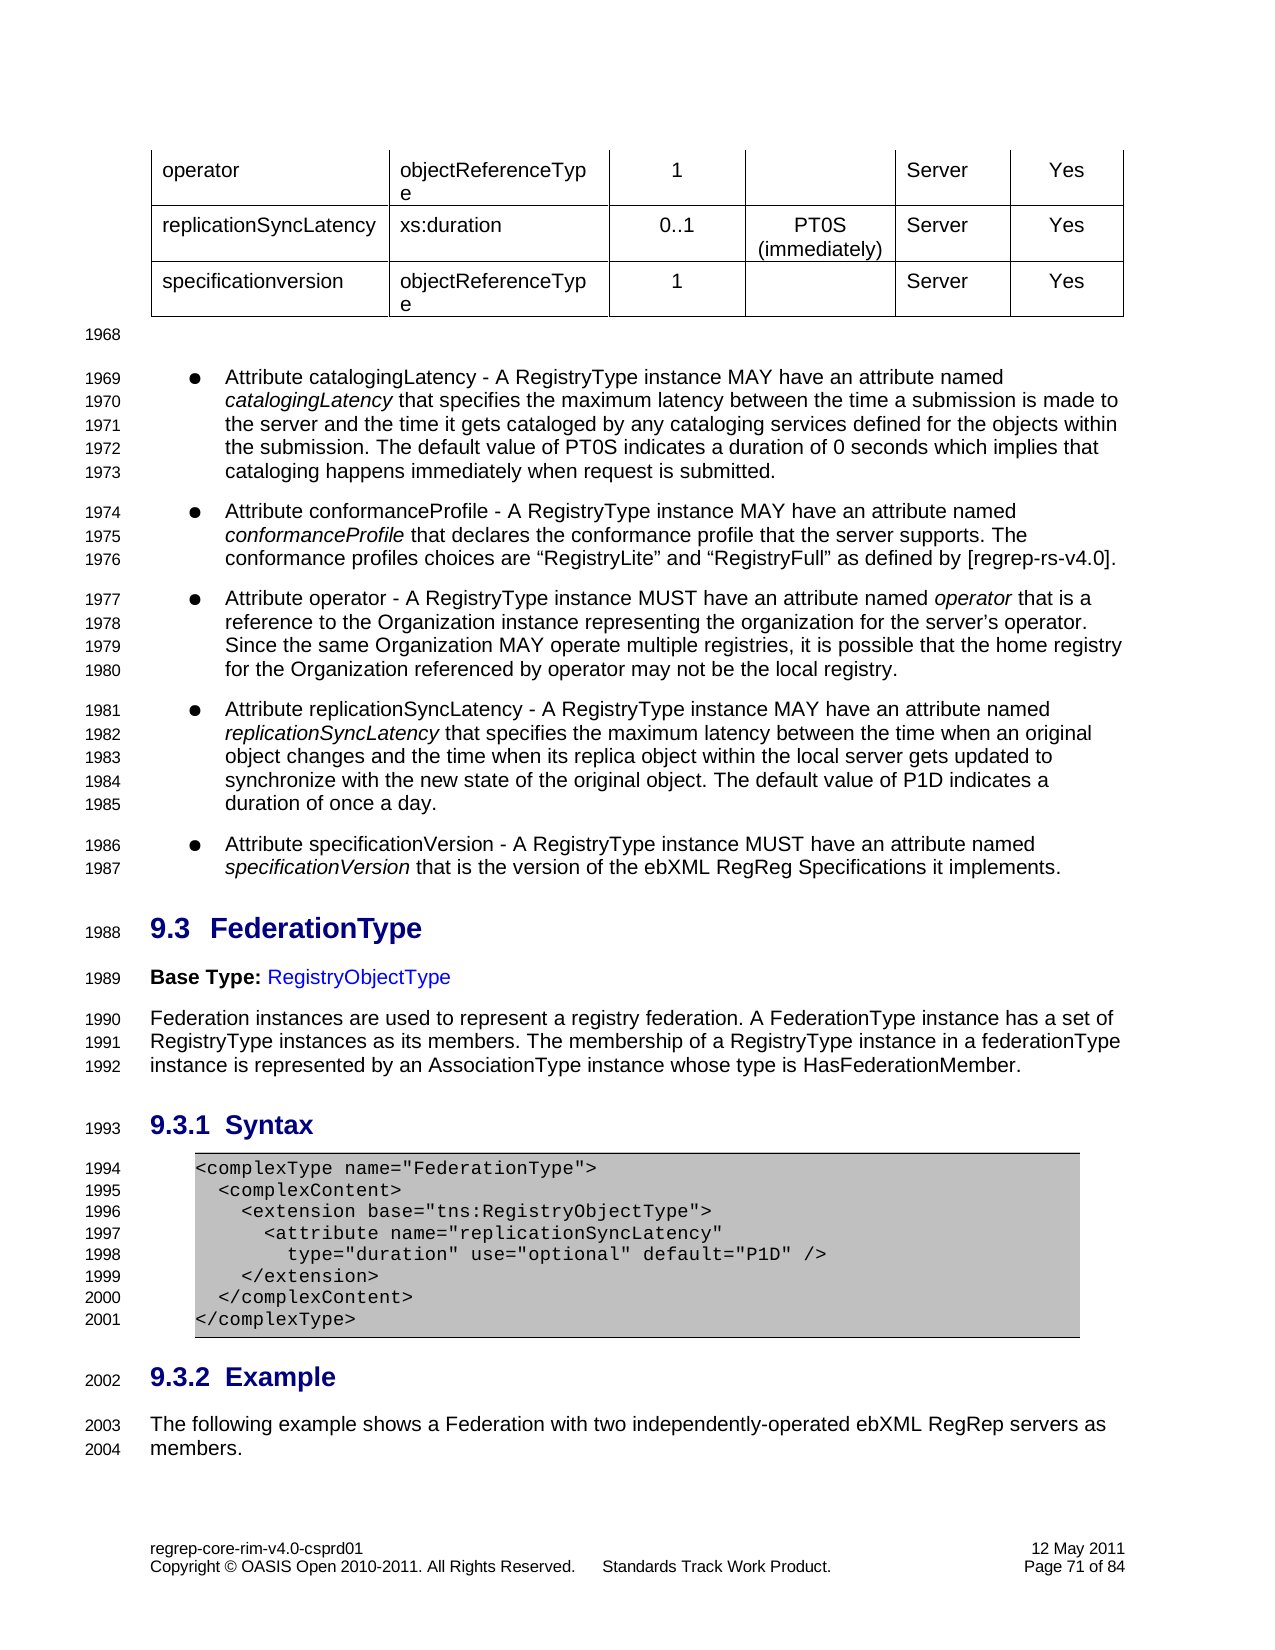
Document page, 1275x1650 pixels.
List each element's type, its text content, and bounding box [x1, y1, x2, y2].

subtitle FederationType [150, 912, 1125, 945]
table_cell [746, 150, 895, 205]
text </extension> [195, 1260, 1080, 1281]
table_cell 0..1 [610, 206, 745, 261]
table_cell objectReferenceType [390, 150, 608, 205]
list Attribute specificationVersion - A RegistryType instance MUST have an attribute named specificationVersion that is the version of the ebXML RegReg Specifications it implements. [187, 832, 1125, 879]
table_cell specificationversion [152, 262, 388, 316]
text Base Type: RegistryObjectType [150, 966, 1125, 989]
table_cell xs:duration [390, 206, 608, 261]
table_cell Server [896, 206, 1010, 261]
text </complexType> [195, 1303, 1080, 1337]
table_cell Server [896, 262, 1010, 316]
table_cell [746, 262, 895, 316]
text Federation instances are used to represent a registry federation. A FederationType instance has a set of RegistryType instances as its members. The membership of a RegistryType instance in a federationType instance is represented by an AssociationType instance whose type is HasFederationMember. [150, 1006, 1125, 1077]
table_cell replicationSyncLatency [152, 206, 388, 261]
table_cell Yes [1011, 262, 1123, 316]
text <complexContent> [195, 1174, 1080, 1195]
list Attribute replicationSyncLatency - A RegistryType instance MAY have an attribute named replicationSyncLatency that specifies the maximum latency between the time when an original object changes and the time when its replica object within the local server gets updated to synchronize with the new state of the original object. The default value of P1D indicates a duration of once a day. [187, 698, 1125, 815]
table_cell 1 [610, 150, 745, 205]
text <complexType name="FederationType"> [195, 1154, 1080, 1174]
table_cell objectReferenceType [390, 262, 608, 316]
list Attribute operator - A RegistryType instance MUST have an attribute named operator that is a reference to the Organization instance representing the organization for the server’s operator. Since the same Organization MAY operate multiple registries, it is possible that the home registry for the Organization referenced by operator may not be the local registry. [187, 587, 1125, 681]
text <attribute name="replicationSyncLatency" [195, 1217, 1080, 1238]
text </complexContent> [195, 1281, 1080, 1303]
text The following example shows a Federation with two independently-operated ebXML RegRep servers as members. [150, 1413, 1125, 1460]
table_cell 1 [610, 262, 745, 316]
table_cell Server [896, 150, 1010, 205]
text type="duration" use="optional" default="P1D" /> [195, 1238, 1080, 1260]
list Attribute conformanceProfile - A RegistryType instance MAY have an attribute named conformanceProfile that declares the conformance profile that the server supports. The conformance profiles choices are “RegistryLite” and “RegistryFull” as defined by [regrep-rs-v4.0]. [187, 499, 1125, 570]
table_cell Yes [1011, 206, 1123, 261]
text <extension base="tns:RegistryObjectType"> [195, 1195, 1080, 1217]
table_cell Yes [1011, 150, 1123, 205]
table_cell operator [152, 150, 388, 205]
list Attribute catalogingLatency - A RegistryType instance MAY have an attribute named catalogingLatency that specifies the maximum latency between the time a submission is made to the server and the time it gets cataloged by any cataloging services defined for the objects within the submission. The default value of PT0S indicates a duration of 0 seconds which implies that cataloging happens immediately when request is submitted. [187, 365, 1125, 483]
subtitle Example [150, 1362, 1125, 1392]
table_cell PT0S (immediately) [746, 206, 895, 261]
subtitle Syntax [150, 1110, 1125, 1140]
